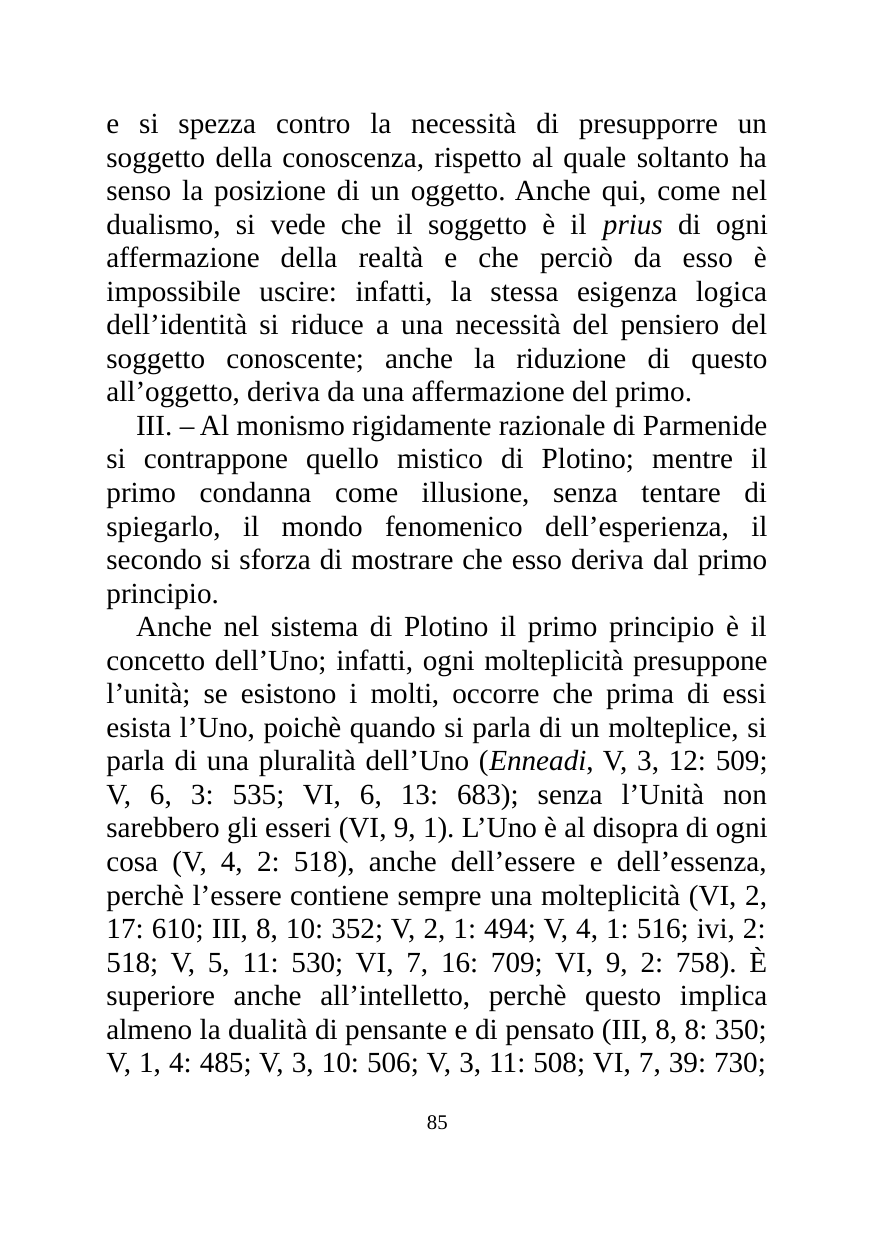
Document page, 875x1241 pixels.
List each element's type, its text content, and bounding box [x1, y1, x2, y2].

text e si spezza contro la necessità di presupporre un soggetto della conoscenza, rispetto al quale soltanto ha senso la posizione di un oggetto. Anche qui, come nel dualismo, si vede che il soggetto è il prius di ogni affermazione della realtà e che perciò da esso è impossibile uscire: infatti, la stessa esigenza logica dell’identità si riduce a una necessità del pensiero del soggetto conoscente; anche la riduzione di questo all’oggetto, deriva da una affermazione del primo. [106, 106, 768, 408]
text III. – Al monismo rigidamente razionale di Parmenide si contrappone quello mistico di Plotino; mentre il primo condanna come illusione, senza tentare di spiegarlo, il mondo fenomenico dell’esperienza, il secondo si sforza di mostrare che esso deriva dal primo principio. [106, 408, 768, 609]
text Anche nel sistema di Plotino il primo principio è il concetto dell’Uno; infatti, ogni molteplicità presuppone l’unità; se esistono i molti, occorre che prima di essi esista l’Uno, poichè quando si parla di un molteplice, si parla di una pluralità dell’Uno (Enneadi, V, 3, 12: 509; V, 6, 3: 535; VI, 6, 13: 683); senza l’Unità non sarebbero gli esseri (VI, 9, 1). L’Uno è al disopra di ogni cosa (V, 4, 2: 518), anche dell’essere e dell’essenza, perchè l’essere contiene sempre una molteplicità (VI, 2, 17: 610; III, 8, 10: 352; V, 2, 1: 494; V, 4, 1: 516; ivi, 2: 518; V, 5, 11: 530; VI, 7, 16: 709; VI, 9, 2: 758). È superiore anche all’intelletto, perchè questo implica almeno la dualità di pensante e di pensato (III, 8, 8: 350; V, 1, 4: 485; V, 3, 10: 506; V, 3, 11: 508; VI, 7, 39: 730; [106, 609, 768, 1079]
